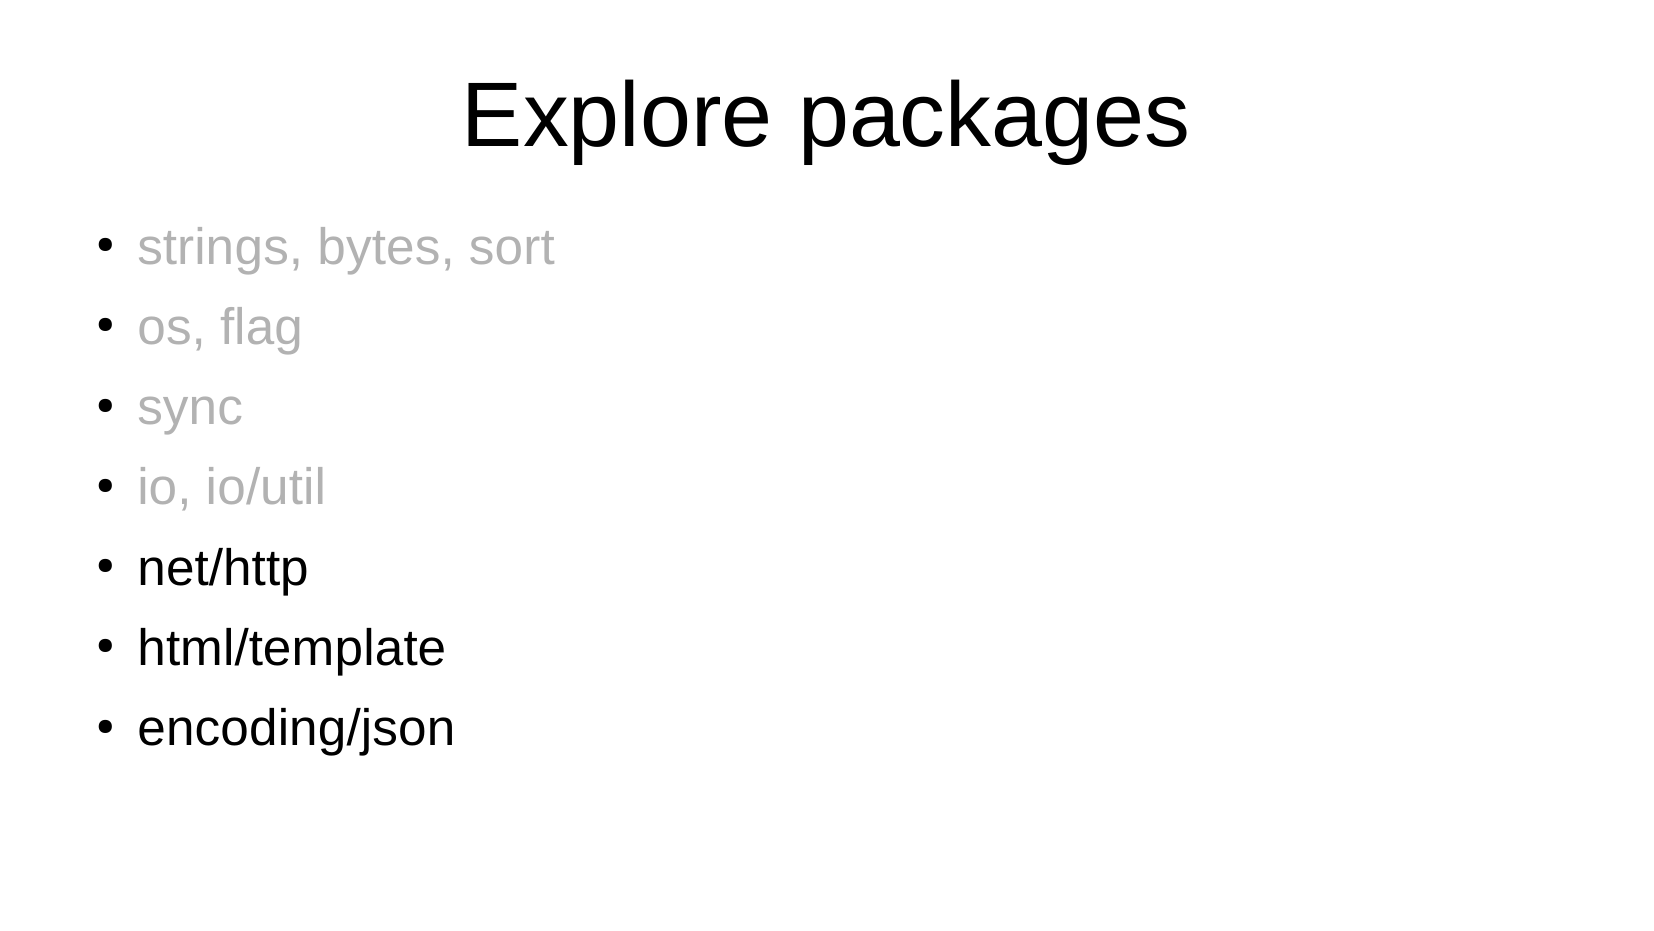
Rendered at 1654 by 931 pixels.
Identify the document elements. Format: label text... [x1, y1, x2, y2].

list strings, bytes, sort os, flag sync io, io/util net/http html/template encoding/json [82, 217, 1571, 758]
title Explore packages [82, 37, 1571, 193]
